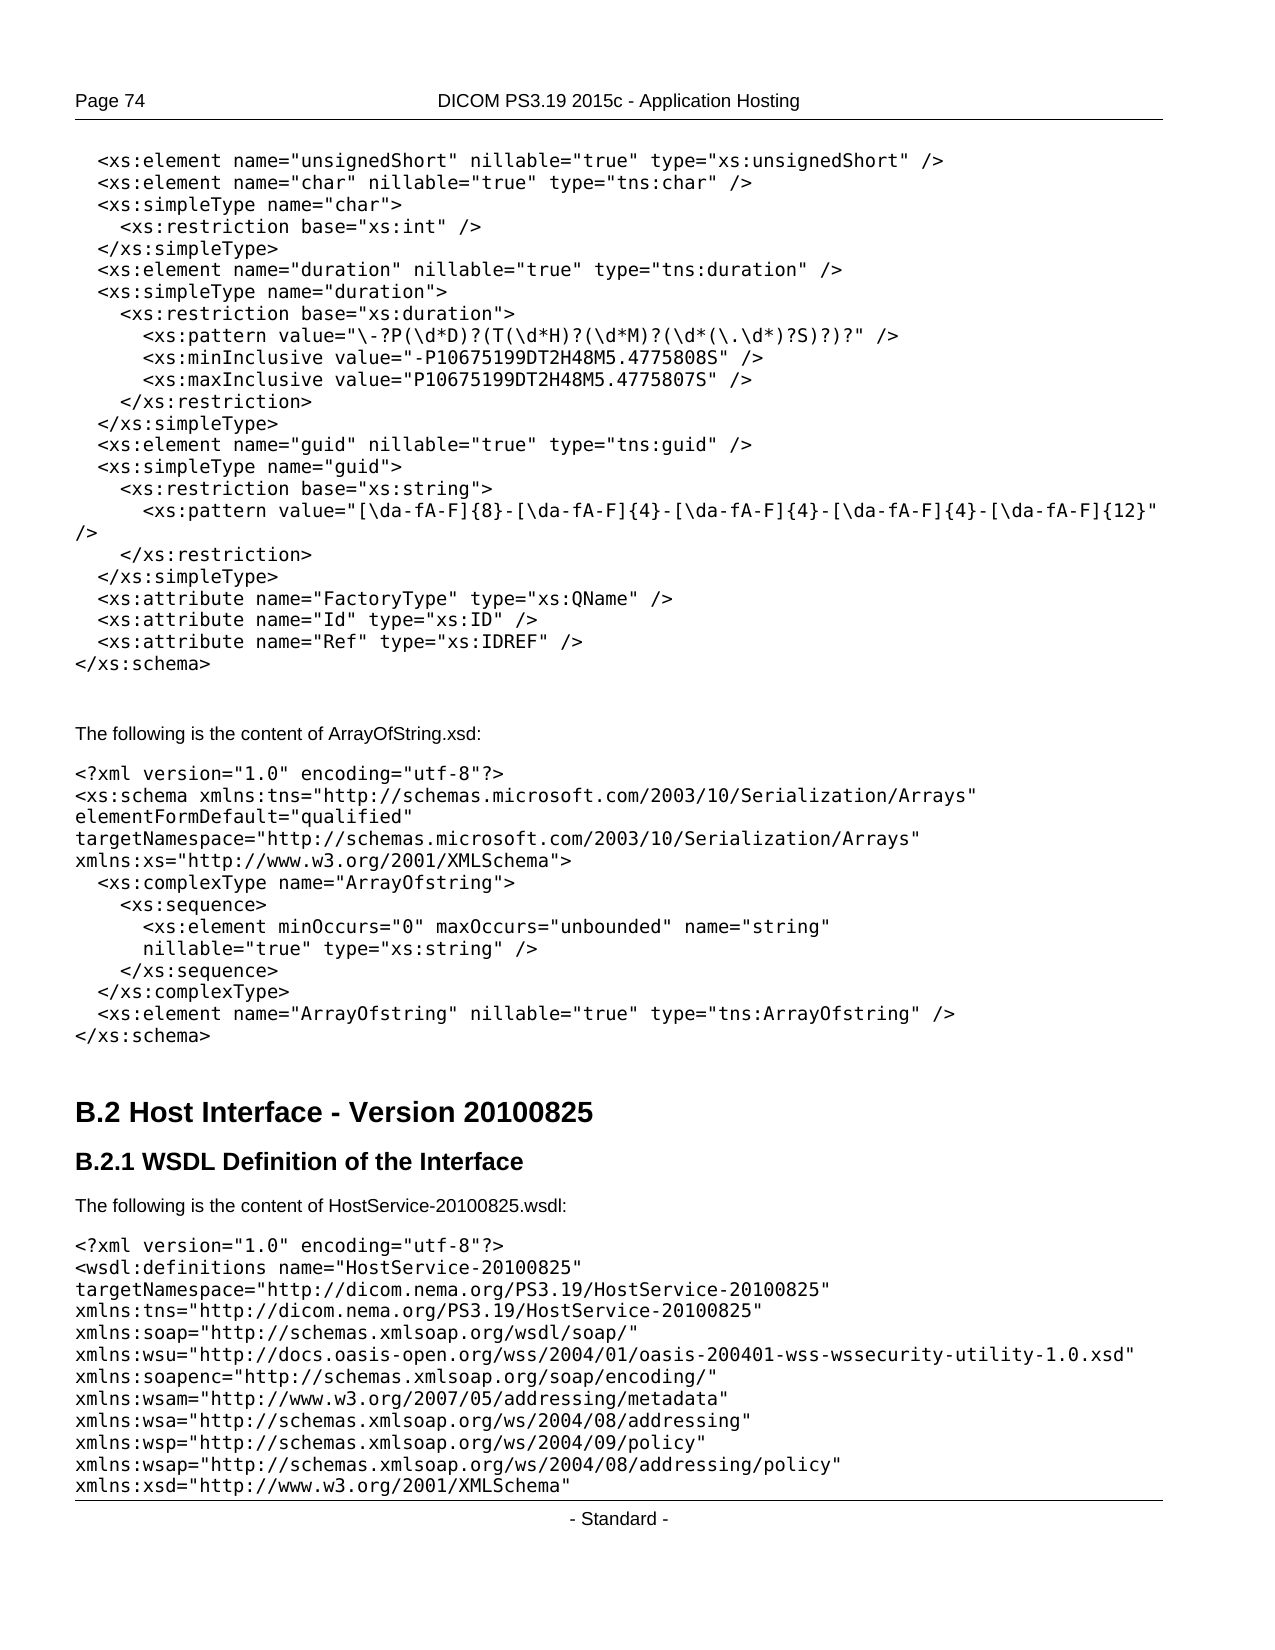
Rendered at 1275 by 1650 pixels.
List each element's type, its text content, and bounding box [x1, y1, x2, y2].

text <xs:element name="unsignedShort" nillable="true" type="xs:unsignedShort" /> <xs:element name="char" nillable="true" type="tns:char" /> <xs:simpleType name="char"> <xs:restriction base="xs:int" /> </xs:simpleType> <xs:element name="duration" nillable="true" type="tns:duration" /> <xs:simpleType name="duration"> <xs:restriction base="xs:duration"> <xs:pattern value="\-?P(\d*D)?(T(\d*H)?(\d*M)?(\d*(\.\d*)?S)?)?" /> <xs:minInclusive value="-P10675199DT2H48M5.4775808S" /> <xs:maxInclusive value="P10675199DT2H48M5.4775807S" /> </xs:restriction> </xs:simpleType> <xs:element name="guid" nillable="true" type="tns:guid" /> <xs:simpleType name="guid"> <xs:restriction base="xs:string"> <xs:pattern value="[\da-fA-F]{8}-[\da-fA-F]{4}-[\da-fA-F]{4}-[\da-fA-F]{4}-[\da-fA-F]{12}" /> </xs:restriction> </xs:simpleType> <xs:attribute name="FactoryType" type="xs:QName" /> <xs:attribute name="Id" type="xs:ID" /> <xs:attribute name="Ref" type="xs:IDREF" /> </xs:schema> [75, 150, 1162, 704]
text B.2.1 WSDL Definition of the Interface [75, 1147, 1162, 1176]
text <?xml version="1.0" encoding="utf-8"?> <wsdl:definitions name="HostService-20100825" targetNamespace="http://dicom.nema.org/PS3.19/HostService-20100825" xmlns:tns="http://dicom.nema.org/PS3.19/HostService-20100825" xmlns:soap="http://schemas.xmlsoap.org/wsdl/soap/" xmlns:wsu="http://docs.oasis-open.org/wss/2004/01/oasis-200401-wss-wssecurity-utility-1.0.xsd" xmlns:soapenc="http://schemas.xmlsoap.org/soap/encoding/" xmlns:wsam="http://www.w3.org/2007/05/addressing/metadata" xmlns:wsa="http://schemas.xmlsoap.org/ws/2004/08/addressing" xmlns:wsp="http://schemas.xmlsoap.org/ws/2004/09/policy" xmlns:wsap="http://schemas.xmlsoap.org/ws/2004/08/addressing/policy" xmlns:xsd="http://www.w3.org/2001/XMLSchema" [75, 1235, 1162, 1497]
text B.2 Host Interface - Version 20100825 [75, 1095, 1162, 1128]
text The following is the content of ArrayOfString.xsd: [75, 722, 1162, 744]
text <?xml version="1.0" encoding="utf-8"?> <xs:schema xmlns:tns="http://schemas.microsoft.com/2003/10/Serialization/Arrays" elementFormDefault="qualified" targetNamespace="http://schemas.microsoft.com/2003/10/Serialization/Arrays" xmlns:xs="http://www.w3.org/2001/XMLSchema"> <xs:complexType name="ArrayOfstring"> <xs:sequence> <xs:element minOccurs="0" maxOccurs="unbounded" name="string" nillable="true" type="xs:string" /> </xs:sequence> </xs:complexType> <xs:element name="ArrayOfstring" nillable="true" type="tns:ArrayOfstring" /> </xs:schema> [75, 763, 1162, 1076]
text The following is the content of HostService-20100825.wsdl: [75, 1194, 1162, 1216]
